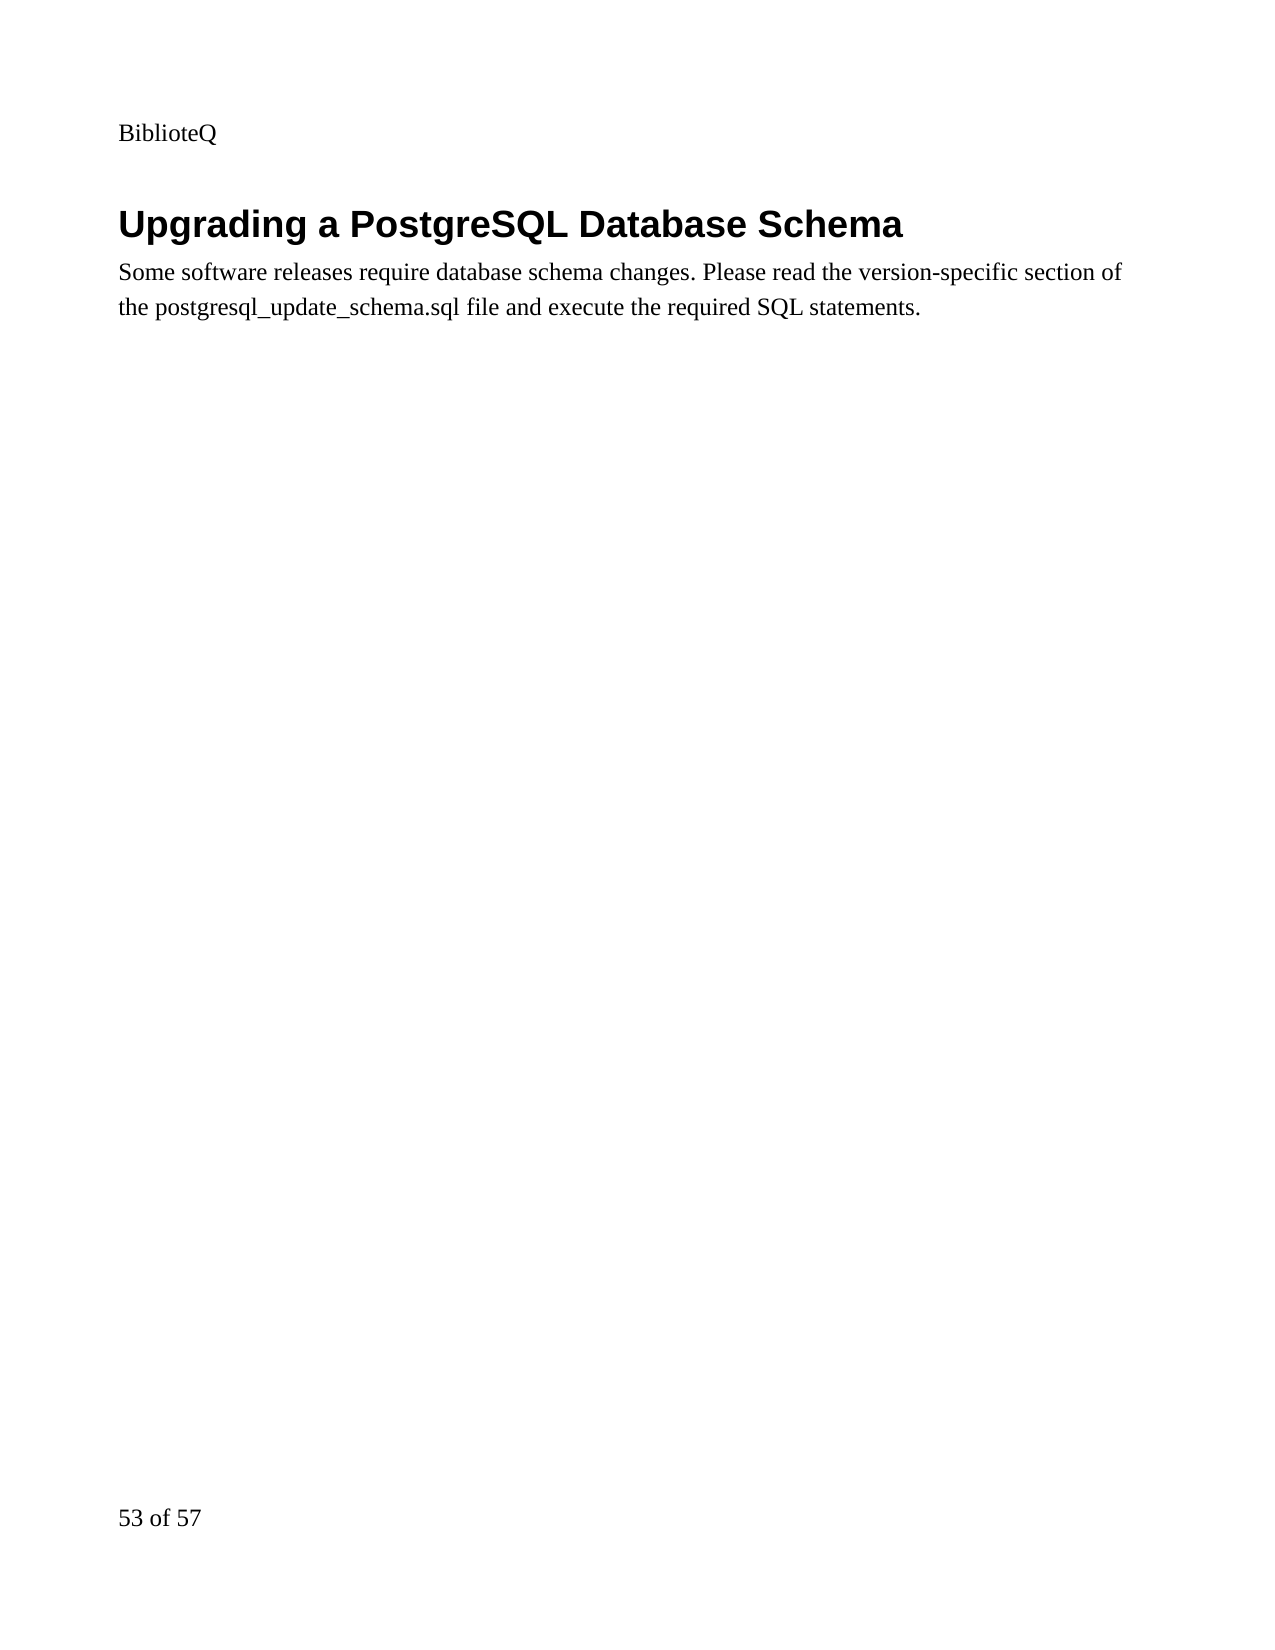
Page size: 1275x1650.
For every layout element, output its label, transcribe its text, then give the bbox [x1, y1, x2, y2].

subtitle Upgrading a PostgreSQL Database Schema [118, 201, 1157, 245]
text Some software releases require database schema changes. Please read the version-specific section of the postgresql_update_schema.sql file and execute the required SQL statements. [118, 257, 1157, 321]
